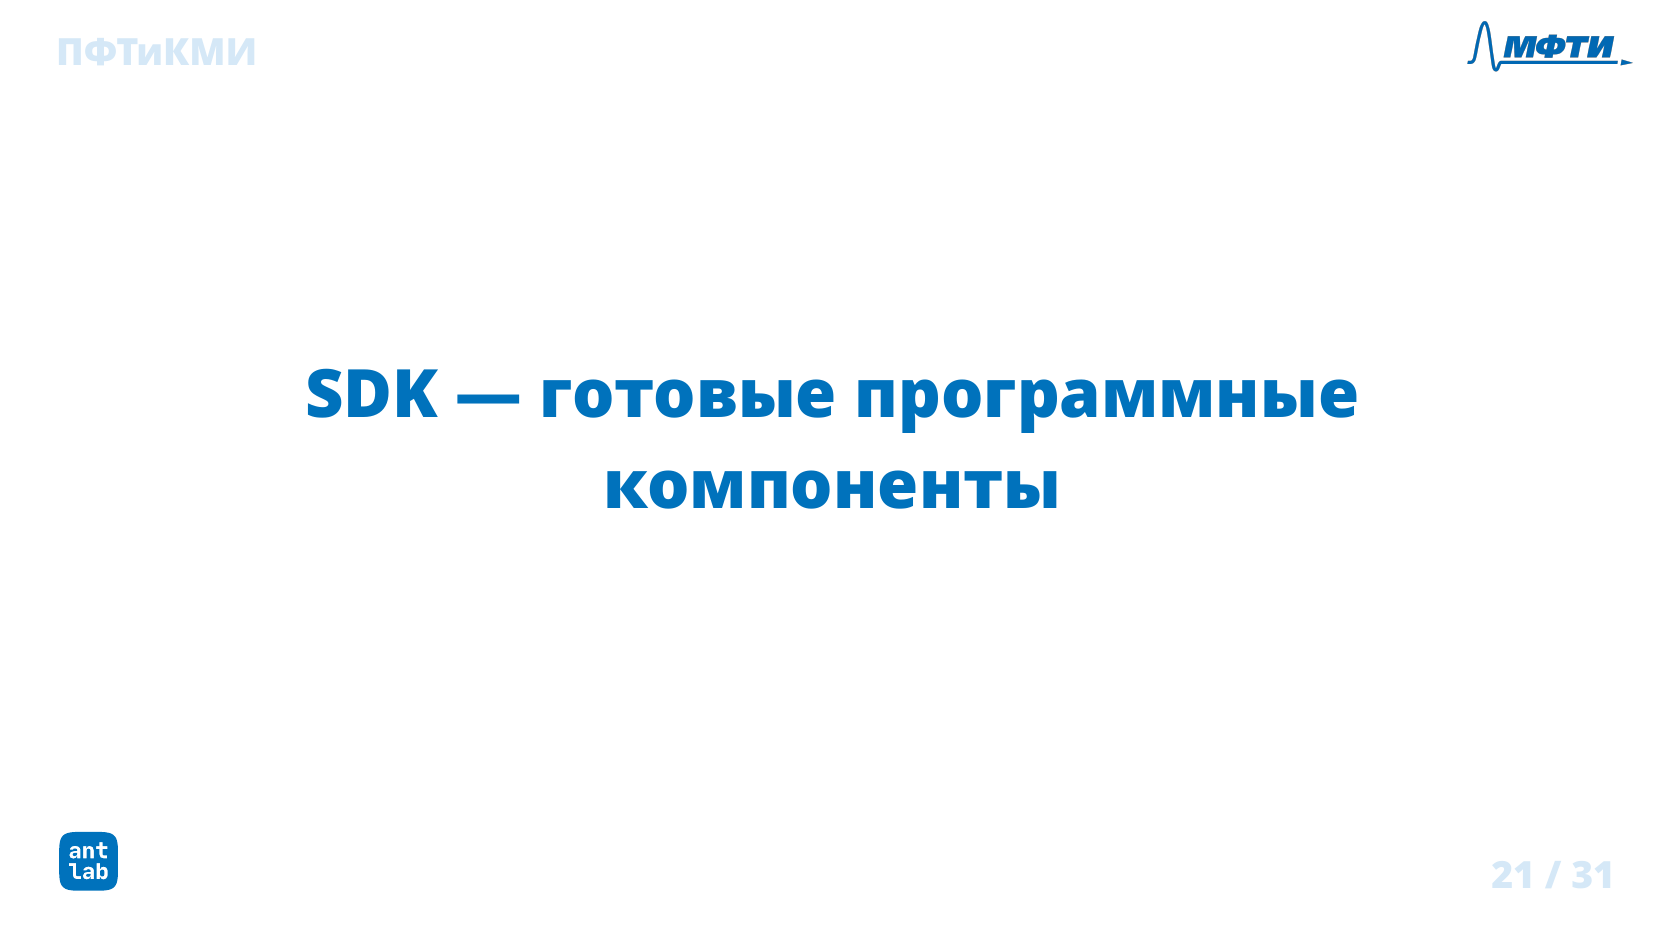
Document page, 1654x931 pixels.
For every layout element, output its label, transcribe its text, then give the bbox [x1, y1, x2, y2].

picture [1446, 0, 1654, 93]
title SDK — готовые программные компоненты [88, 342, 1577, 532]
